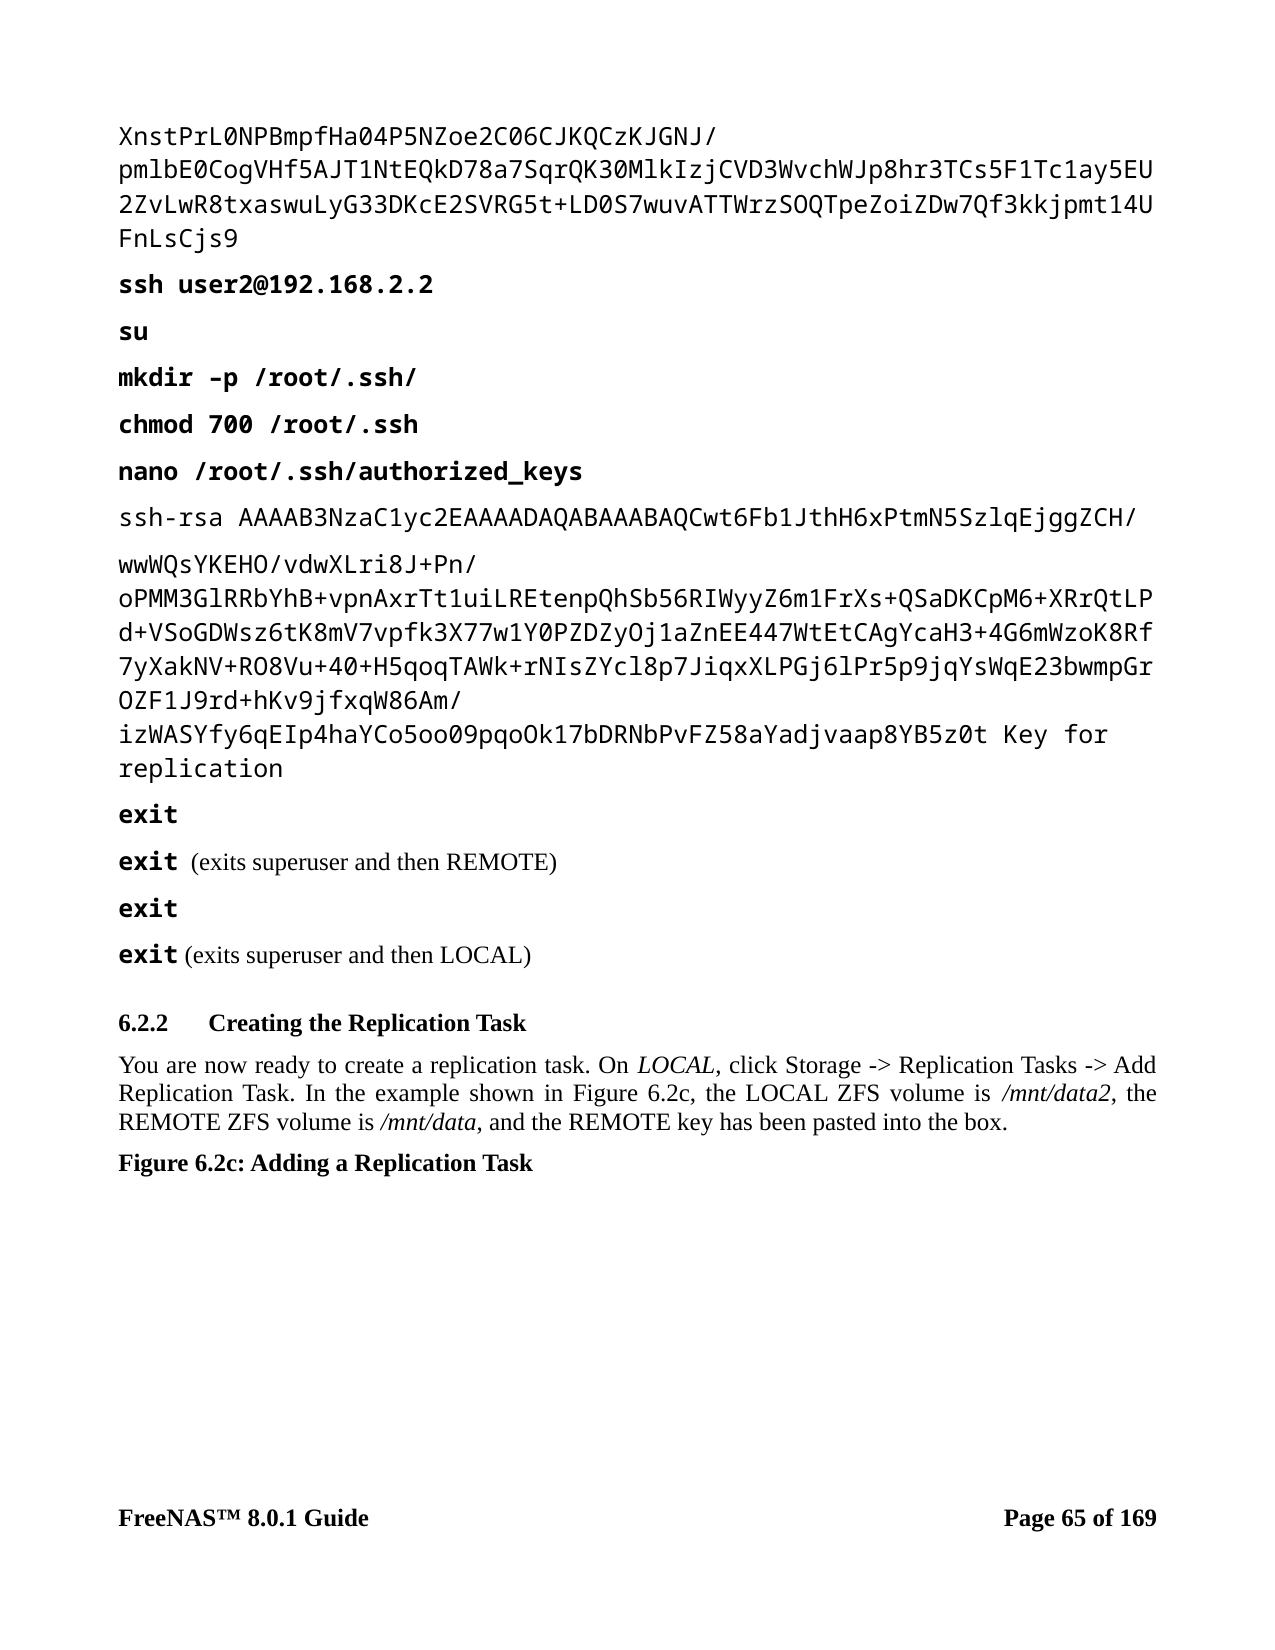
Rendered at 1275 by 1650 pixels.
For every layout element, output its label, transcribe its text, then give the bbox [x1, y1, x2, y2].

text You are now ready to create a replication task. On LOCAL, click Storage -> Replication Tasks -> Add Replication Task. In the example shown in Figure 6.2c, the LOCAL ZFS volume is /mnt/data2, the REMOTE ZFS volume is /mnt/data, and the REMOTE key has been pasted into the box. [118, 1050, 1157, 1136]
text XnstPrL0NPBmpfHa04P5NZoe2C06CJKQCzKJGNJ/pmlbE0CogVHf5AJT1NtEQkD78a7SqrQK30MlkIzjCVD3WvchWJp8hr3TCs5F1Tc1ay5EU2ZvLwR8txaswuLyG33DKcE2SVRG5t+LD0S7wuvATTWrzSOQTpeZoiZDw7Qf3kkjpmt14UFnLsCjs9 [118, 118, 1157, 254]
text wwWQsYKEHO/vdwXLri8J+Pn/oPMM3GlRRbYhB+vpnAxrTt1uiLREtenpQhSb56RIWyyZ6m1FrXs+QSaDKCpM6+XRrQtLPd+VSoGDWsz6tK8mV7vpfk3X77w1Y0PZDZyOj1aZnEE447WtEtCAgYcaH3+4G6mWzoK8Rf7yXakNV+RO8Vu+40+H5qoqTAWk+rNIsZYcl8p7JiqxXLPGj6lPr5p9jqYsWqE23bwmpGrOZF1J9rd+hKv9jfxqW86Am/izWASYfy6qEIp4haYCo5oo09pqoOk17bDRNbPvFZ58aYadjvaap8YB5z0t Key for replication [118, 546, 1157, 785]
text su [118, 313, 1157, 347]
text Figure 6.2c: Adding a Replication Task [118, 1148, 1157, 1177]
subtitle Creating the Replication Task [118, 1008, 1157, 1037]
text exit (exits superuser and then REMOTE) [118, 844, 1157, 878]
text nano /root/.ssh/authorized_keys [118, 453, 1157, 487]
text ssh user2@192.168.2.2 [118, 267, 1157, 301]
text exit [118, 797, 1157, 831]
text exit (exits superuser and then LOCAL) [118, 937, 1157, 971]
text exit [118, 890, 1157, 924]
text chmod 700 /root/.ssh [118, 407, 1157, 441]
text ssh-rsa AAAAB3NzaC1yc2EAAAADAQABAAABAQCwt6Fb1JthH6xPtmN5SzlqEjggZCH/ [118, 500, 1157, 534]
text mkdir –p /root/.ssh/ [118, 360, 1157, 394]
